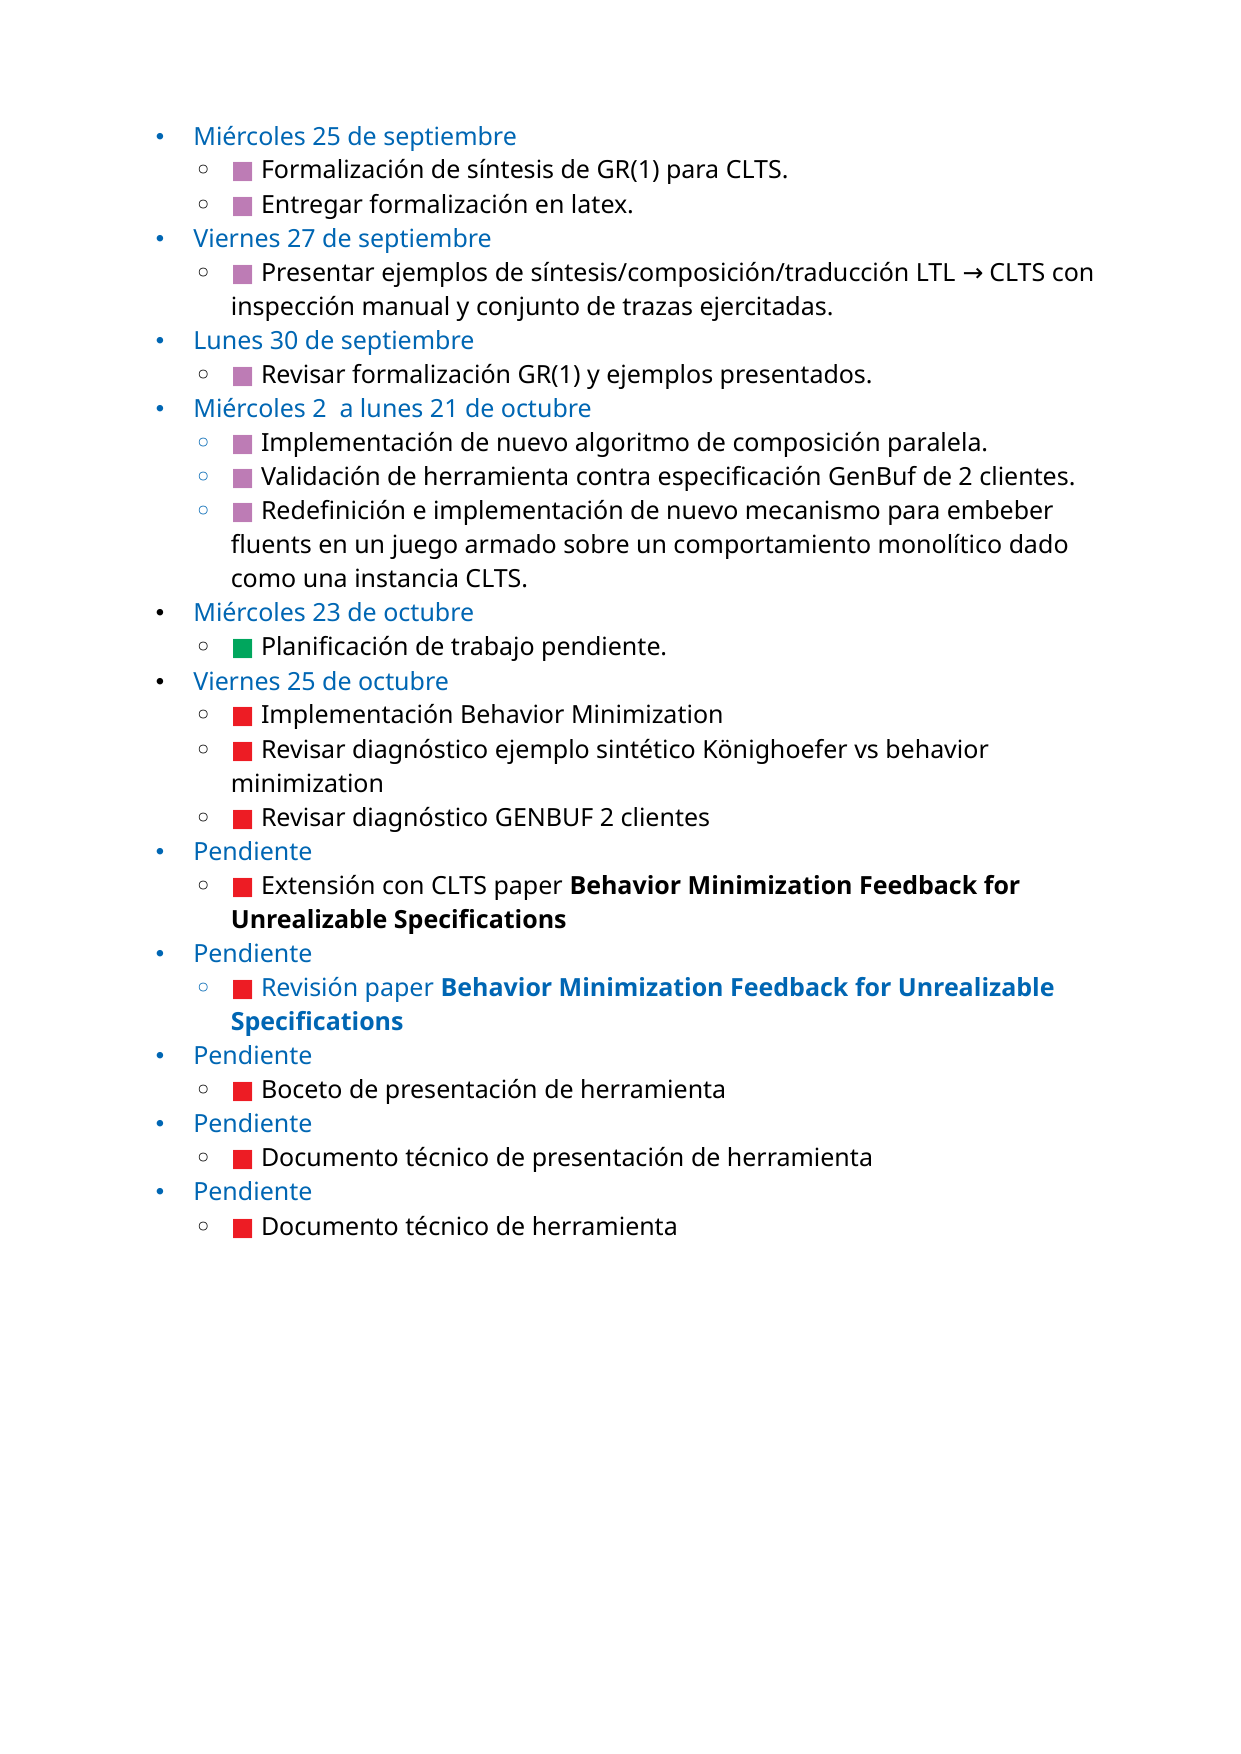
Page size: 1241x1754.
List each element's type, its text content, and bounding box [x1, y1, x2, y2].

list Viernes 25 de octubre [156, 663, 1122, 697]
list Miércoles 23 de octubre [156, 595, 1122, 629]
list Pendiente [156, 1106, 1122, 1140]
list ■ Presentar ejemplos de síntesis/composición/traducción LTL → CLTS con inspección manual y conjunto de trazas ejercitadas. [193, 254, 1122, 322]
list Pendiente [156, 1038, 1122, 1072]
list ■ Revisar formalización GR(1) y ejemplos presentados. [193, 357, 1122, 391]
list Pendiente [156, 833, 1122, 867]
list Miércoles 25 de septiembre [156, 118, 1122, 152]
list Miércoles 2 a lunes 21 de octubre [156, 391, 1122, 425]
list ■ Redefinición e implementación de nuevo mecanismo para embeber fluents en un juego armado sobre un comportamiento monolítico dado como una instancia CLTS. [193, 493, 1122, 595]
list ■ Planificación de trabajo pendiente. [193, 629, 1122, 663]
list ■ Implementación Behavior Minimization [193, 697, 1122, 731]
list Lunes 30 de septiembre [156, 322, 1122, 357]
list ■ Implementación de nuevo algoritmo de composición paralela. [193, 425, 1122, 459]
list ■ Documento técnico de presentación de herramienta [193, 1140, 1122, 1174]
list ■ Documento técnico de herramienta [193, 1208, 1122, 1242]
list ■ Revisar diagnóstico ejemplo sintético Könighoefer vs behavior minimization [193, 731, 1122, 799]
list Pendiente [156, 936, 1122, 970]
list ■ Boceto de presentación de herramienta [193, 1072, 1122, 1106]
list ■ Revisar diagnóstico GENBUF 2 clientes [193, 799, 1122, 833]
list Pendiente [156, 1174, 1122, 1208]
list ■ Extensión con CLTS paper Behavior Minimization Feedback for Unrealizable Specifications [193, 867, 1122, 936]
list ■ Validación de herramienta contra especificación GenBuf de 2 clientes. [193, 459, 1122, 493]
list ■ Entregar formalización en latex. [193, 186, 1122, 220]
list ■ Revisión paper Behavior Minimization Feedback for Unrealizable Specifications [193, 970, 1122, 1038]
list ■ Formalización de síntesis de GR(1) para CLTS. [193, 152, 1122, 186]
list Viernes 27 de septiembre [156, 220, 1122, 254]
